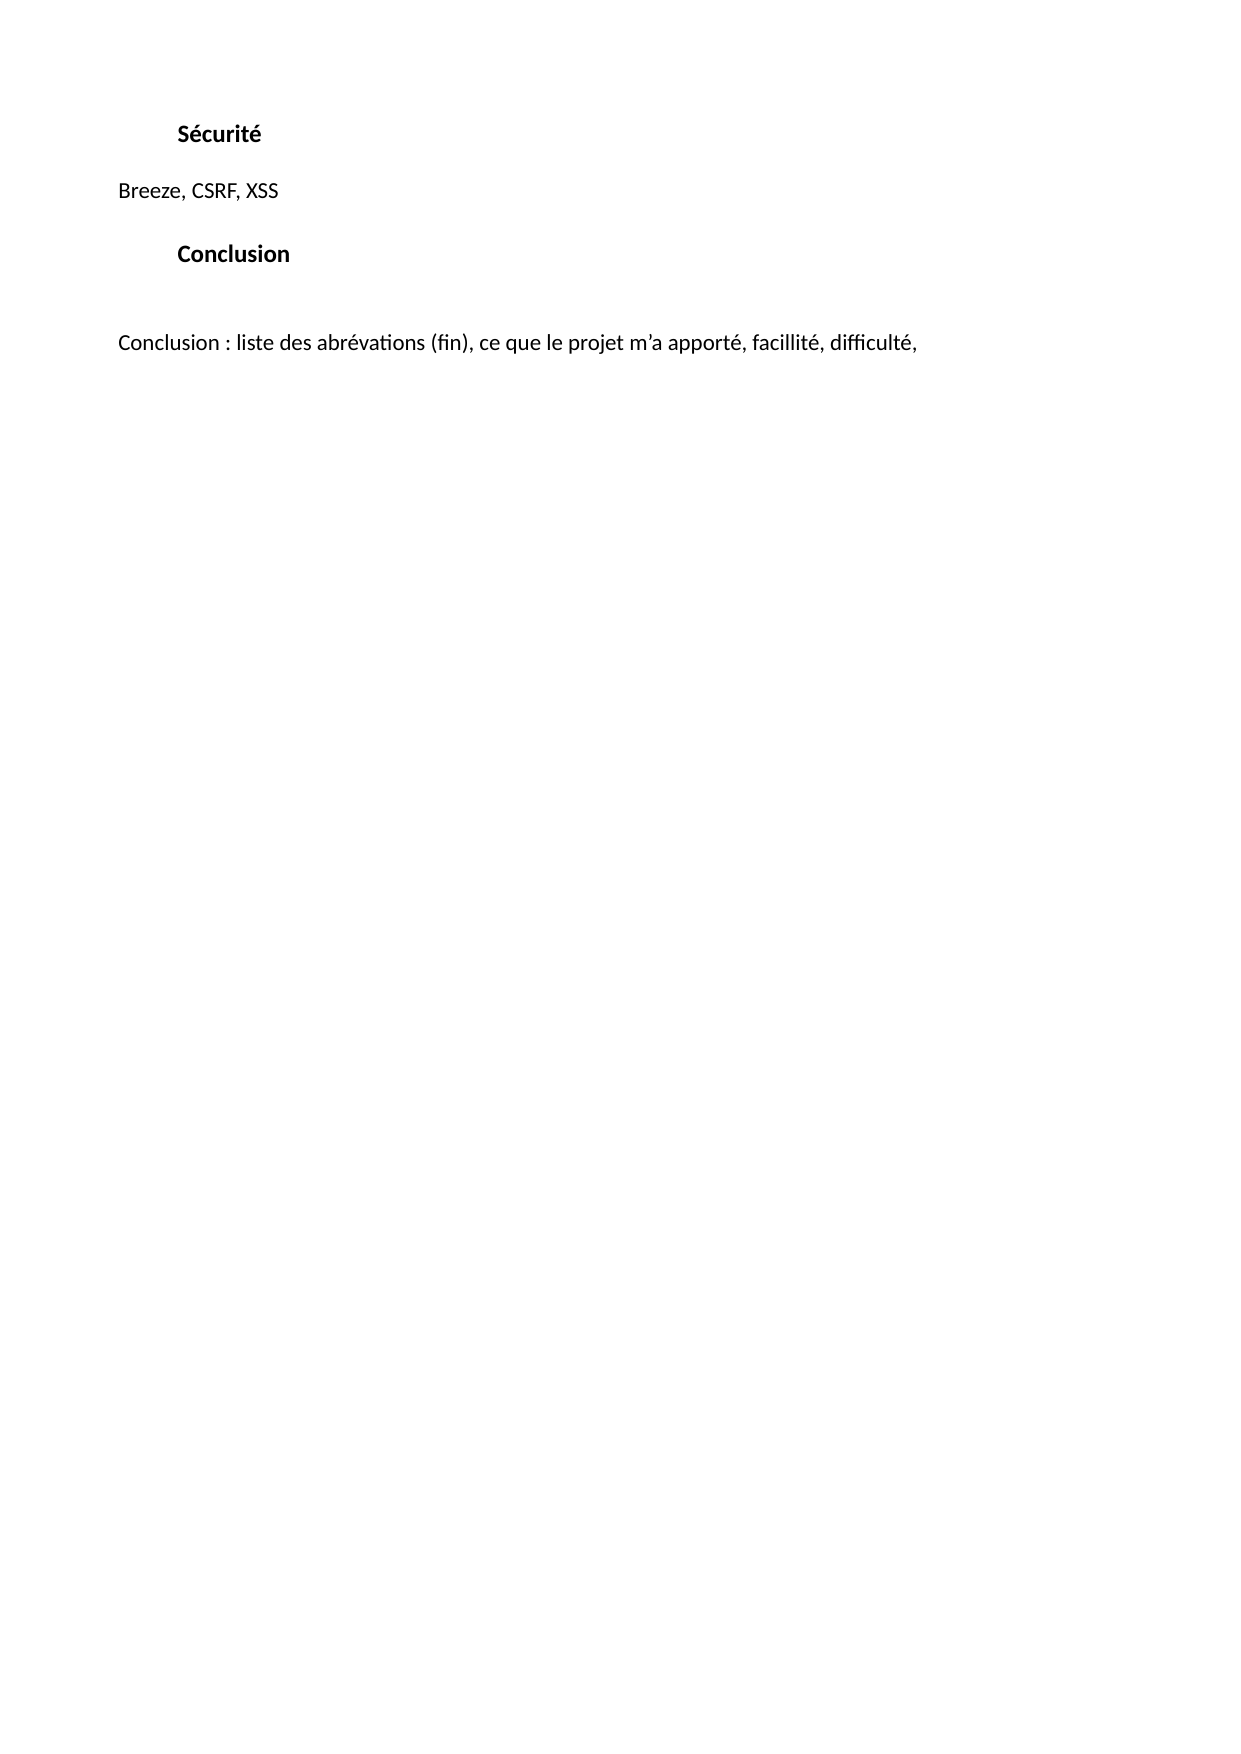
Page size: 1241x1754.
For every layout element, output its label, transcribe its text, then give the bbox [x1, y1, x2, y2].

text Conclusion : liste des abrévations (fin), ce que le projet m’a apporté, facillité, difficulté, [118, 328, 1122, 356]
subtitle Sécurité [177, 118, 1122, 149]
subtitle Conclusion [177, 238, 1122, 268]
text Breeze, CSRF, XSS [118, 176, 1122, 204]
